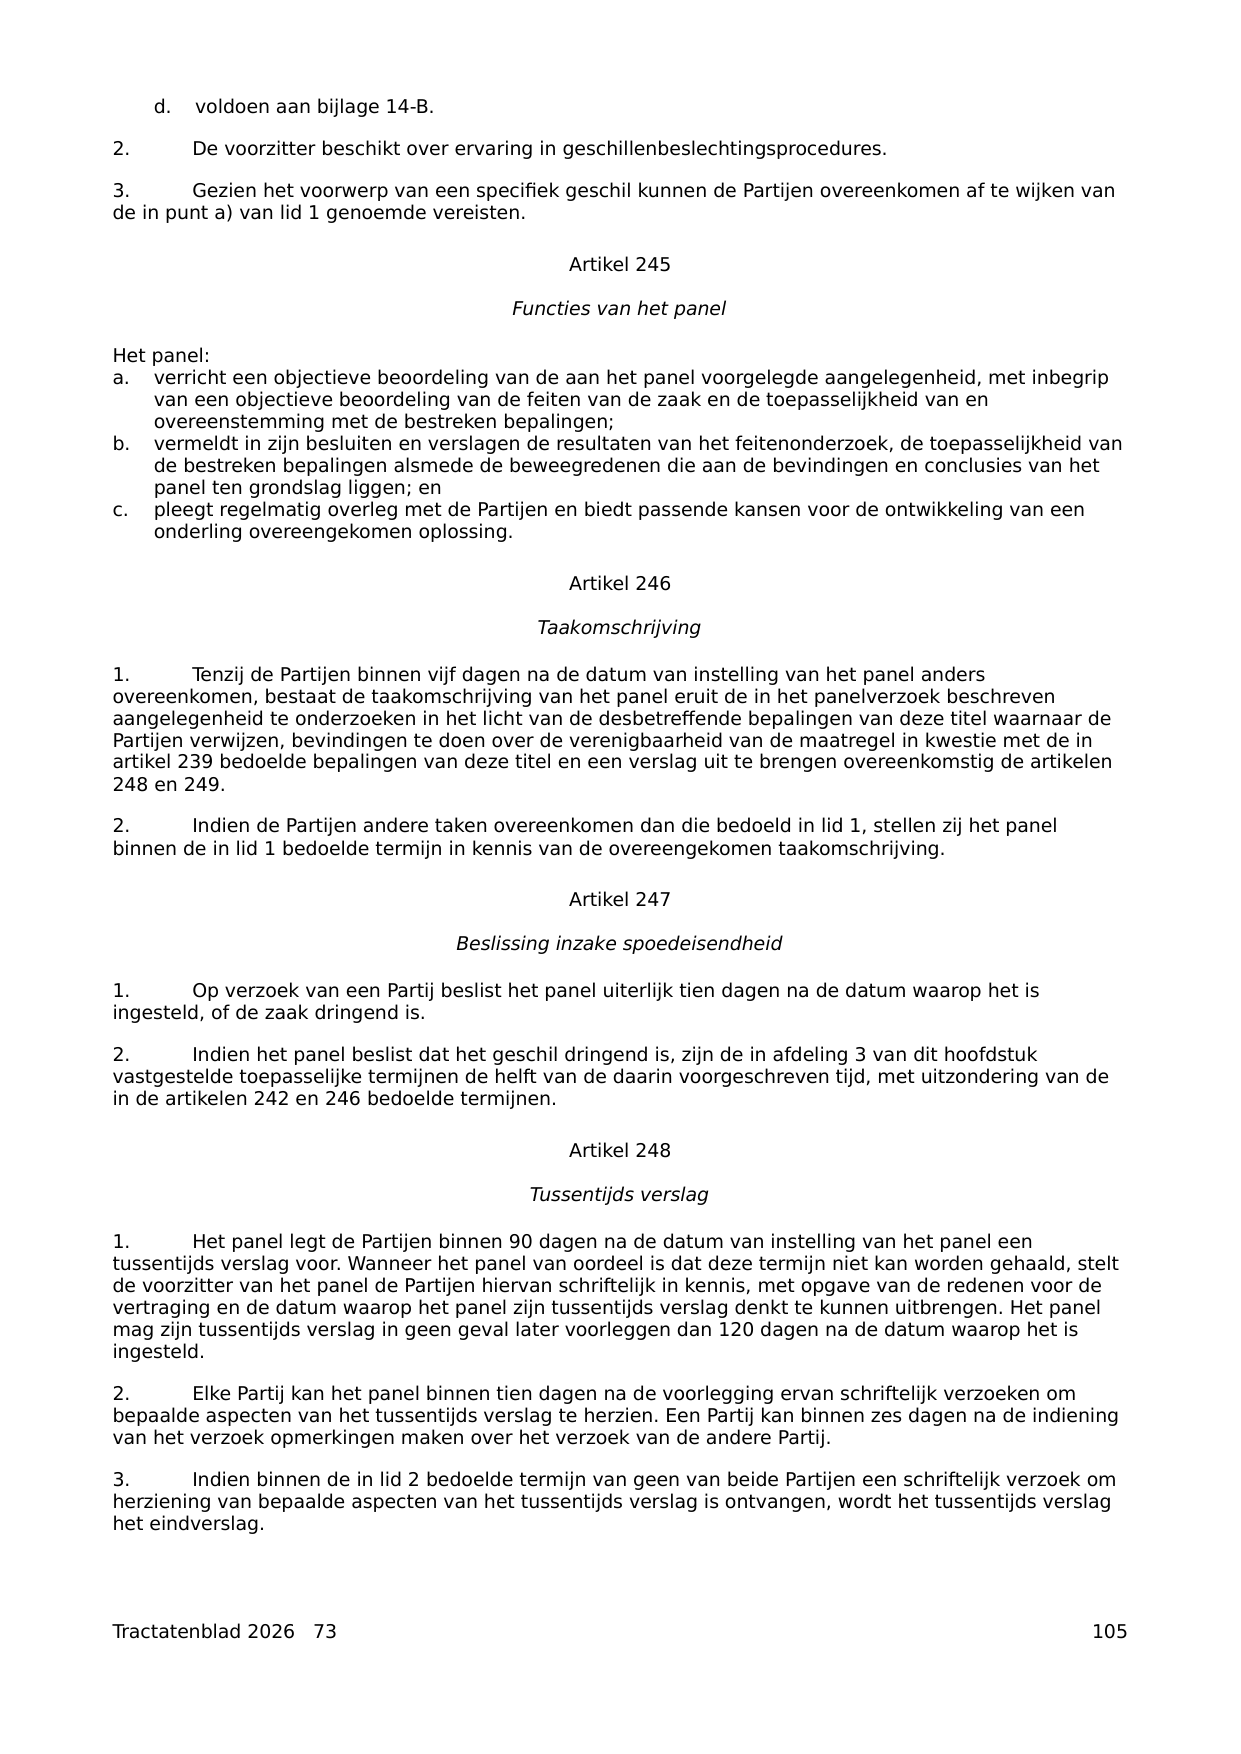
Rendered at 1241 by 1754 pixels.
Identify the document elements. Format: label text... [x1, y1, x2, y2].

text b. vermeldt in zijn besluiten en verslagen de resultaten van het feitenonderzoek, de toepasselijkheid van de bestreken bepalingen alsmede de beweegredenen die aan de bevindingen en conclusies van het panel ten grondslag liggen; en [112, 433, 1128, 499]
text 2. Indien het panel beslist dat het geschil dringend is, zijn de in afdeling 3 van dit hoofdstuk vastgestelde toepasselijke termijnen de helft van de daarin voorgeschreven tijd, met uitzondering van de in de artikelen 242 en 246 bedoelde termijnen. [112, 1044, 1128, 1110]
text 2. De voorzitter beschikt over ervaring in geschillenbeslechtingsprocedures. [112, 138, 1128, 160]
text Het panel: [112, 345, 1128, 367]
text a. verricht een objectieve beoordeling van de aan het panel voorgelegde aangelegenheid, met inbegrip van een objectieve beoordeling van de feiten van de zaak en de toepasselijkheid van en overeenstemming met de bestreken bepalingen; [112, 367, 1128, 433]
text 1. Op verzoek van een Partij beslist het panel uiterlijk tien dagen na de datum waarop het is ingesteld, of de zaak dringend is. [112, 980, 1128, 1024]
text 3. Indien binnen de in lid 2 bedoelde termijn van geen van beide Partijen een schriftelijk verzoek om herziening van bepaalde aspecten van het tussentijds verslag is ontvangen, wordt het tussentijds verslag het eindverslag. [112, 1469, 1128, 1535]
text 3. Gezien het voorwerp van een specifiek geschil kunnen de Partijen overeenkomen af te wijken van de in punt a) van lid 1 genoemde vereisten. [112, 180, 1128, 224]
subtitle Artikel 246 Taakomschrijving [112, 573, 1128, 638]
subtitle Artikel 248 Tussentijds verslag [112, 1140, 1128, 1206]
subtitle Artikel 247 Beslissing inzake spoedeisendheid [112, 889, 1128, 955]
text d. voldoen aan bijlage 14-B. [153, 96, 1128, 118]
text 1. Het panel legt de Partijen binnen 90 dagen na de datum van instelling van het panel een tussentijds verslag voor. Wanneer het panel van oordeel is dat deze termijn niet kan worden gehaald, stelt de voorzitter van het panel de Partijen hiervan schriftelijk in kennis, met opgave van de redenen voor de vertraging en de datum waarop het panel zijn tussentijds verslag denkt te kunnen uitbrengen. Het panel mag zijn tussentijds verslag in geen geval later voorleggen dan 120 dagen na de datum waarop het is ingesteld. [112, 1231, 1128, 1363]
text 2. Indien de Partijen andere taken overeenkomen dan die bedoeld in lid 1, stellen zij het panel binnen de in lid 1 bedoelde termijn in kennis van de overeengekomen taakomschrijving. [112, 815, 1128, 859]
subtitle Artikel 245 Functies van het panel [112, 254, 1128, 320]
text 1. Tenzij de Partijen binnen vijf dagen na de datum van instelling van het panel anders overeenkomen, bestaat de taakomschrijving van het panel eruit de in het panelverzoek beschreven aangelegenheid te onderzoeken in het licht van de desbetreffende bepalingen van deze titel waarnaar de Partijen verwijzen, bevindingen te doen over de verenigbaarheid van de maatregel in kwestie met de in artikel 239 bedoelde bepalingen van deze titel en een verslag uit te brengen overeenkomstig de artikelen 248 en 249. [112, 663, 1128, 795]
text c. pleegt regelmatig overleg met de Partijen en biedt passende kansen voor de ontwikkeling van een onderling overeengekomen oplossing. [112, 499, 1128, 543]
text 2. Elke Partij kan het panel binnen tien dagen na de voorlegging ervan schriftelijk verzoeken om bepaalde aspecten van het tussentijds verslag te herzien. Een Partij kan binnen zes dagen na de indiening van het verzoek opmerkingen maken over het verzoek van de andere Partij. [112, 1383, 1128, 1449]
